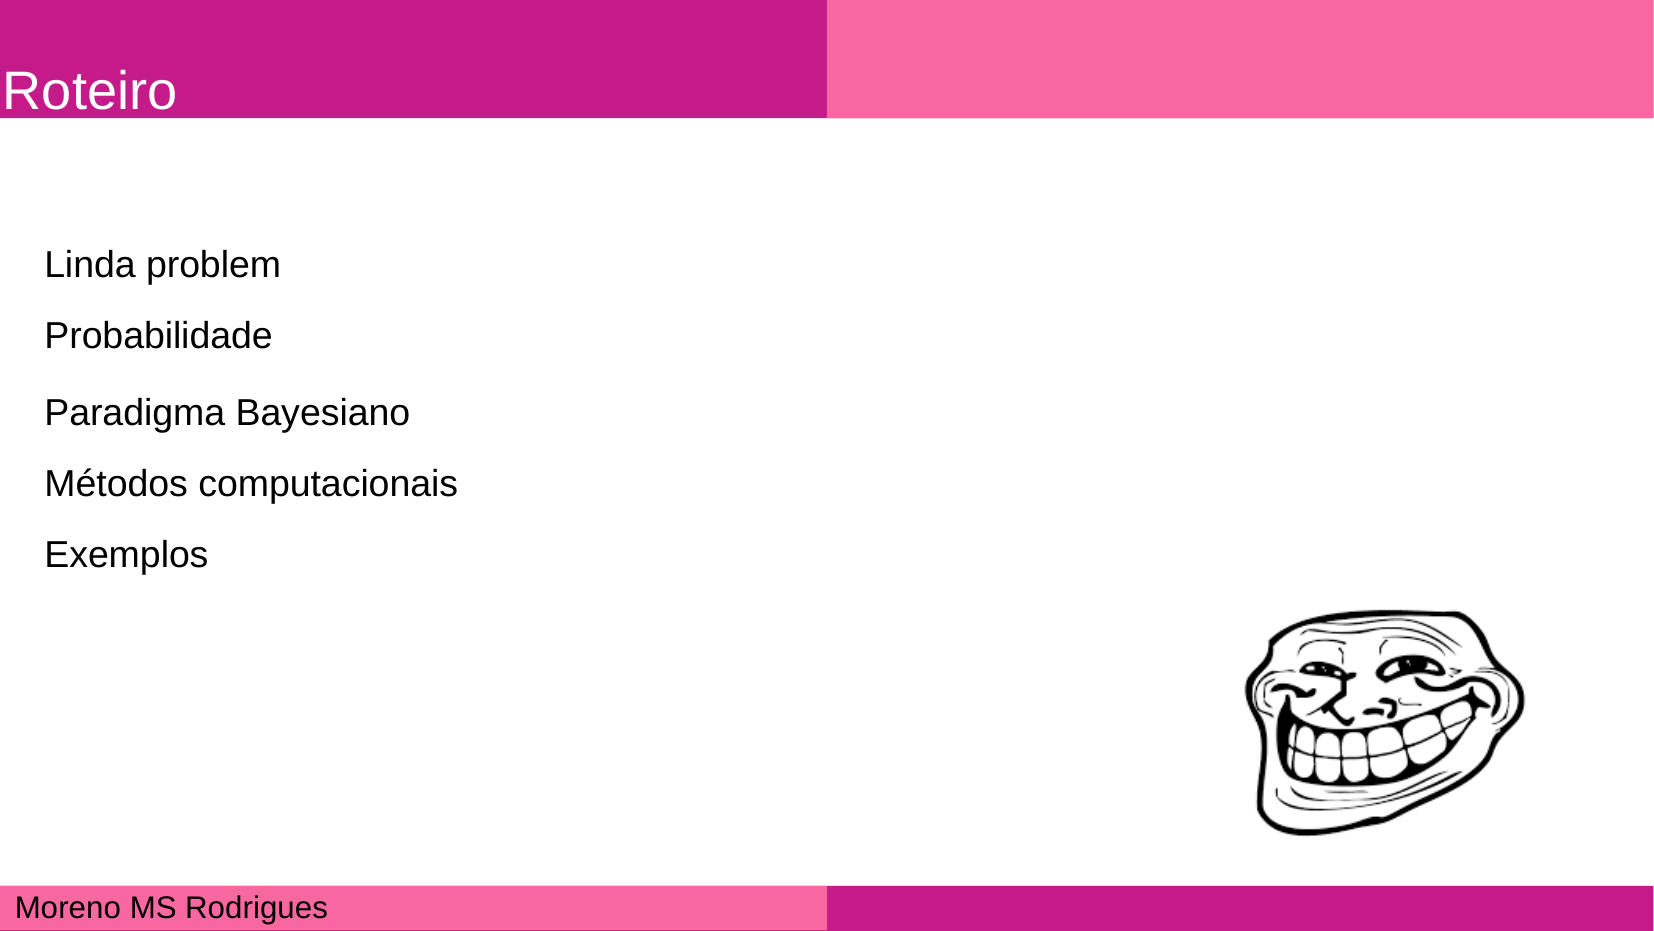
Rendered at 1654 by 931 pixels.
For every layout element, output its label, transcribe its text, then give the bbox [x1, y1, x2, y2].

text_box Moreno MS Rodrigues [0, 882, 404, 931]
text_box Probabilidade [29, 307, 945, 367]
text_box Exemplos [29, 525, 945, 585]
text_box [404, 885, 1654, 931]
text_box Roteiro [0, 53, 393, 129]
text_box [0, 0, 1654, 119]
text_box Linda problem [29, 236, 945, 296]
picture [1151, 590, 1621, 853]
text_box Métodos computacionais [29, 454, 945, 514]
text_box Paradigma Bayesiano [29, 383, 945, 443]
